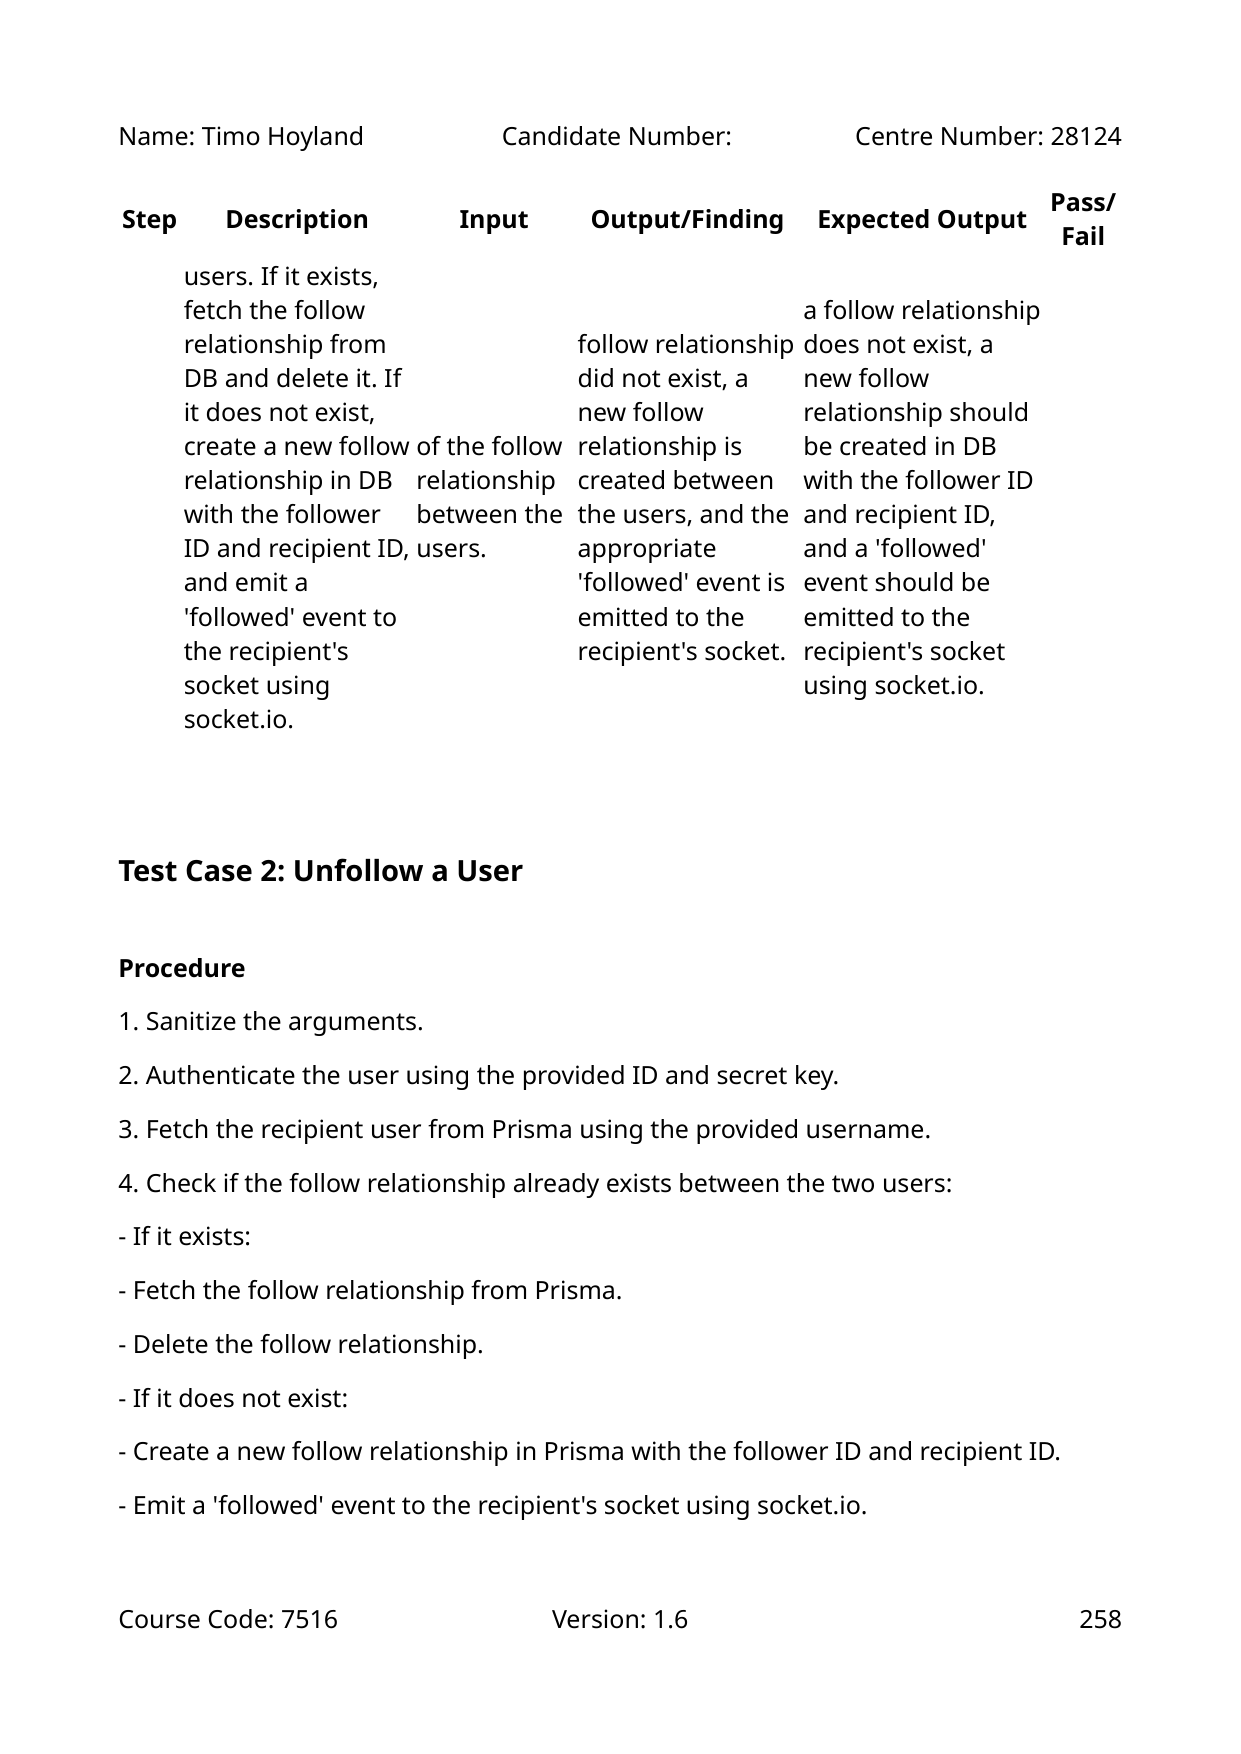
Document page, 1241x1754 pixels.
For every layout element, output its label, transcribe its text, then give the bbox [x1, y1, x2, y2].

table_cell a follow relationship does not exist, a new follow relationship should be created in DB with the follower ID and recipient ID, and a 'followed' event should be emitted to the recipient's socket using socket.io. [800, 256, 1044, 738]
text - Fetch the follow relationship from Prisma. [118, 1273, 1122, 1307]
table_header Pass/Fail [1044, 182, 1122, 256]
text 2. Authenticate the user using the provided ID and secret key. [118, 1058, 1122, 1092]
table_header Output/Finding [575, 182, 800, 256]
table_header Description [181, 182, 413, 256]
table_header Input [413, 182, 574, 256]
table_cell users. If it exists, fetch the follow relationship from DB and delete it. If it does not exist, create a new follow relationship in DB with the follower ID and recipient ID, and emit a 'followed' event to the recipient's socket using socket.io. [181, 256, 413, 738]
text Procedure [118, 950, 1122, 984]
table_cell [118, 256, 181, 738]
text 3. Fetch the recipient user from Prisma using the provided username. [118, 1111, 1122, 1146]
text 1. Sanitize the arguments. [118, 1004, 1122, 1038]
table_header Expected Output [800, 182, 1044, 256]
table_cell [1044, 256, 1122, 738]
table_cell follow relationship did not exist, a new follow relationship is created between the users, and the appropriate 'followed' event is emitted to the recipient's socket. [575, 256, 800, 738]
text - Delete the follow relationship. [118, 1326, 1122, 1361]
text - Emit a 'followed' event to the recipient's socket using socket.io. [118, 1488, 1122, 1522]
table_cell of the follow relationship between the users. [413, 256, 574, 738]
text 4. Check if the follow relationship already exists between the two users: [118, 1165, 1122, 1199]
subtitle Test Case 2: Unfollow a User [118, 851, 1122, 890]
text - If it exists: [118, 1219, 1122, 1253]
table_header Step [118, 182, 181, 256]
text - If it does not exist: [118, 1380, 1122, 1414]
text - Create a new follow relationship in Prisma with the follower ID and recipient ID. [118, 1434, 1122, 1468]
